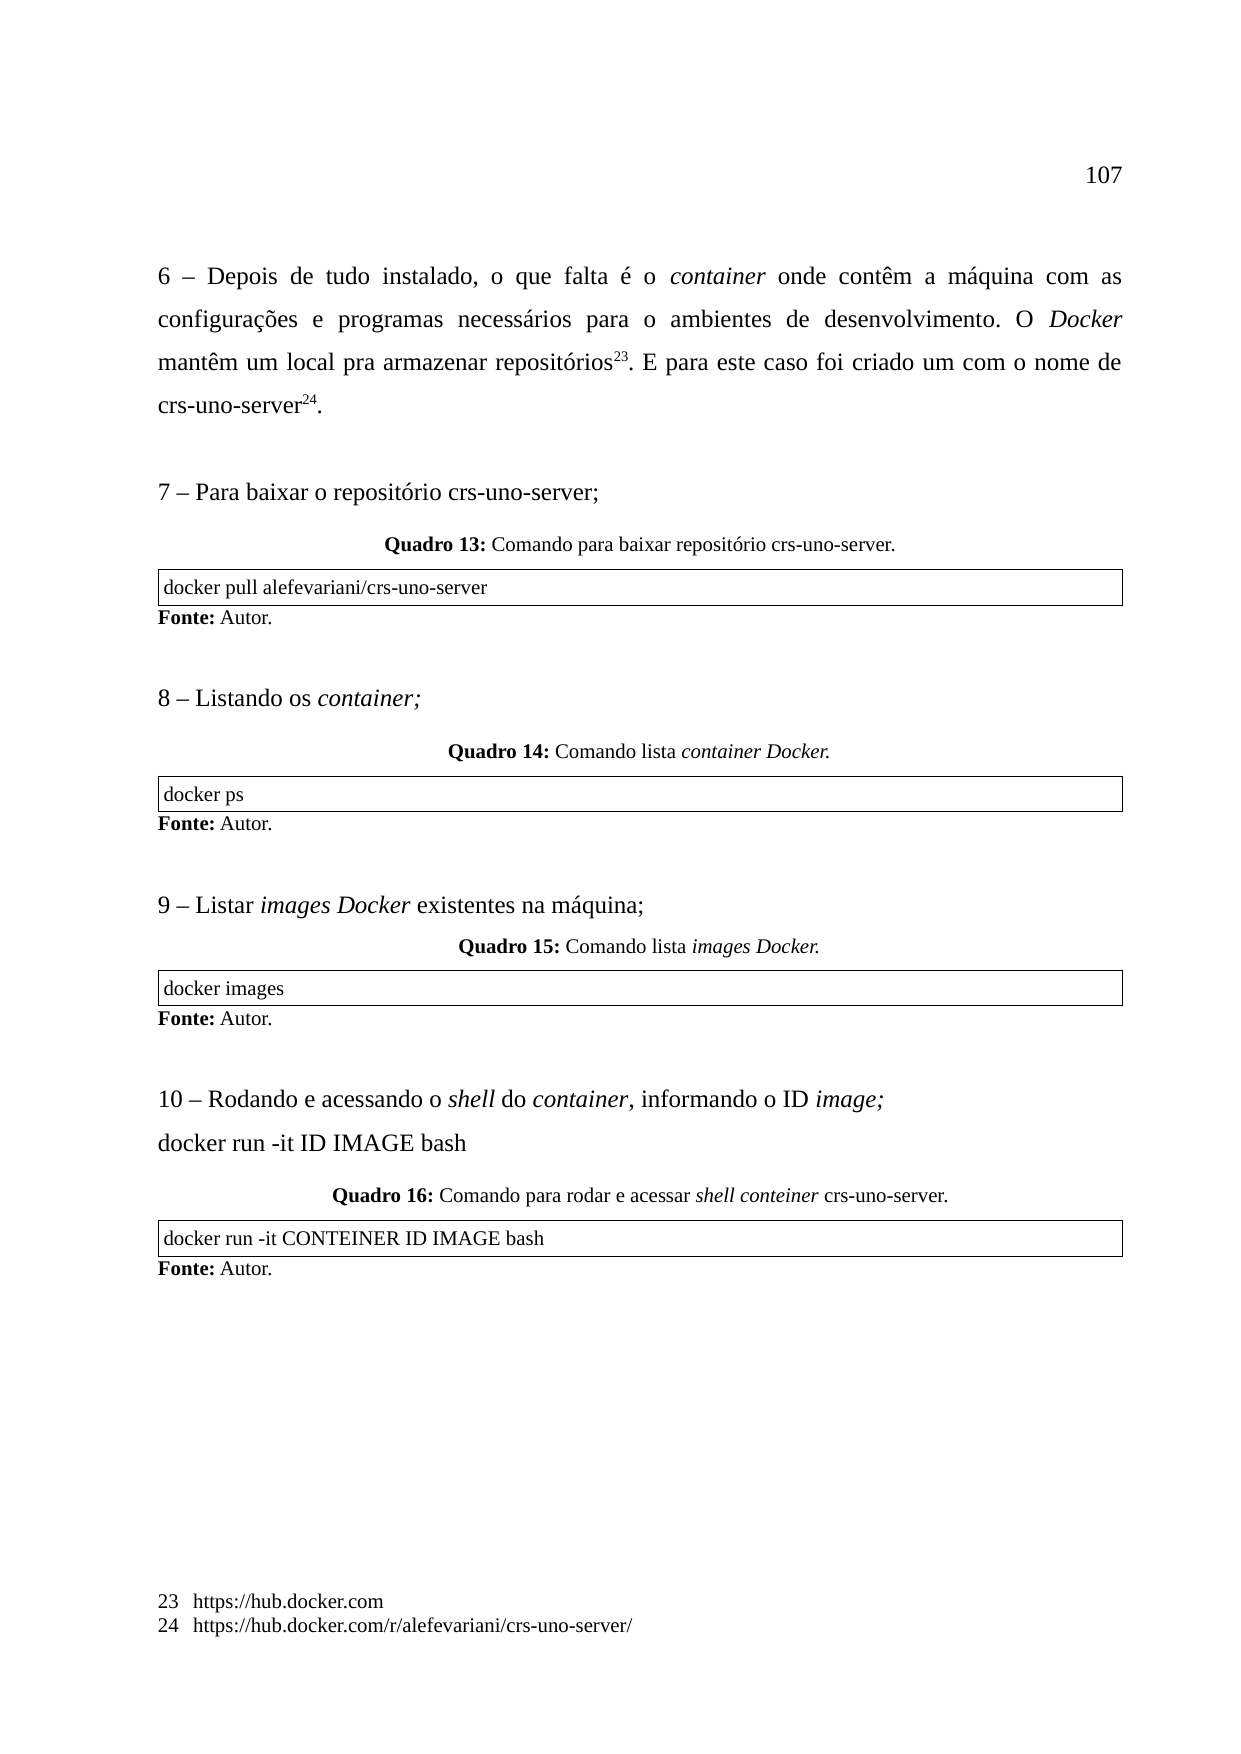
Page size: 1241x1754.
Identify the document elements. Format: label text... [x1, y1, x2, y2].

text Quadro 13: Comando para baixar repositório crs-uno-server. [158, 532, 1122, 556]
text Fonte: Autor. [158, 606, 1122, 629]
text https://hub.docker.com/r/alefevariani/crs-uno-server/ [158, 1613, 1122, 1637]
table_header docker pull alefevariani/crs-uno-server [159, 570, 1122, 604]
text https://hub.docker.com [158, 1589, 1122, 1613]
text 8 – Listando os container; [158, 683, 1122, 712]
text Fonte: Autor. [158, 812, 1122, 835]
text 9 – Listar images Docker existentes na máquina; [158, 891, 1122, 919]
table_header docker run -it CONTEINER ID IMAGE bash [159, 1221, 1122, 1256]
table_header docker ps [159, 777, 1122, 811]
text Quadro 15: Comando lista images Docker. [158, 934, 1122, 958]
table_header docker images [159, 971, 1122, 1005]
text Fonte: Autor. [158, 1257, 1122, 1280]
text 7 – Para baixar o repositório crs-uno-server; [158, 477, 1122, 506]
text Fonte: Autor. [158, 1006, 1122, 1029]
text Quadro 14: Comando lista container Docker. [158, 739, 1122, 763]
text Quadro 16: Comando para rodar e acessar shell conteiner crs-uno-server. [158, 1183, 1122, 1207]
text 10 – Rodando e acessando o shell do container, informando o ID image; [158, 1084, 1122, 1113]
text docker run -it ID IMAGE bash [158, 1128, 1122, 1156]
text 6 – Depois de tudo instalado, o que falta é o container onde contêm a máquina com as configurações e programas necessários para o ambientes de desenvolvimento. O Docker mantêm um local pra armazenar repositórios. E para este caso foi criado um com o nome de crs-uno-server. [158, 261, 1122, 419]
